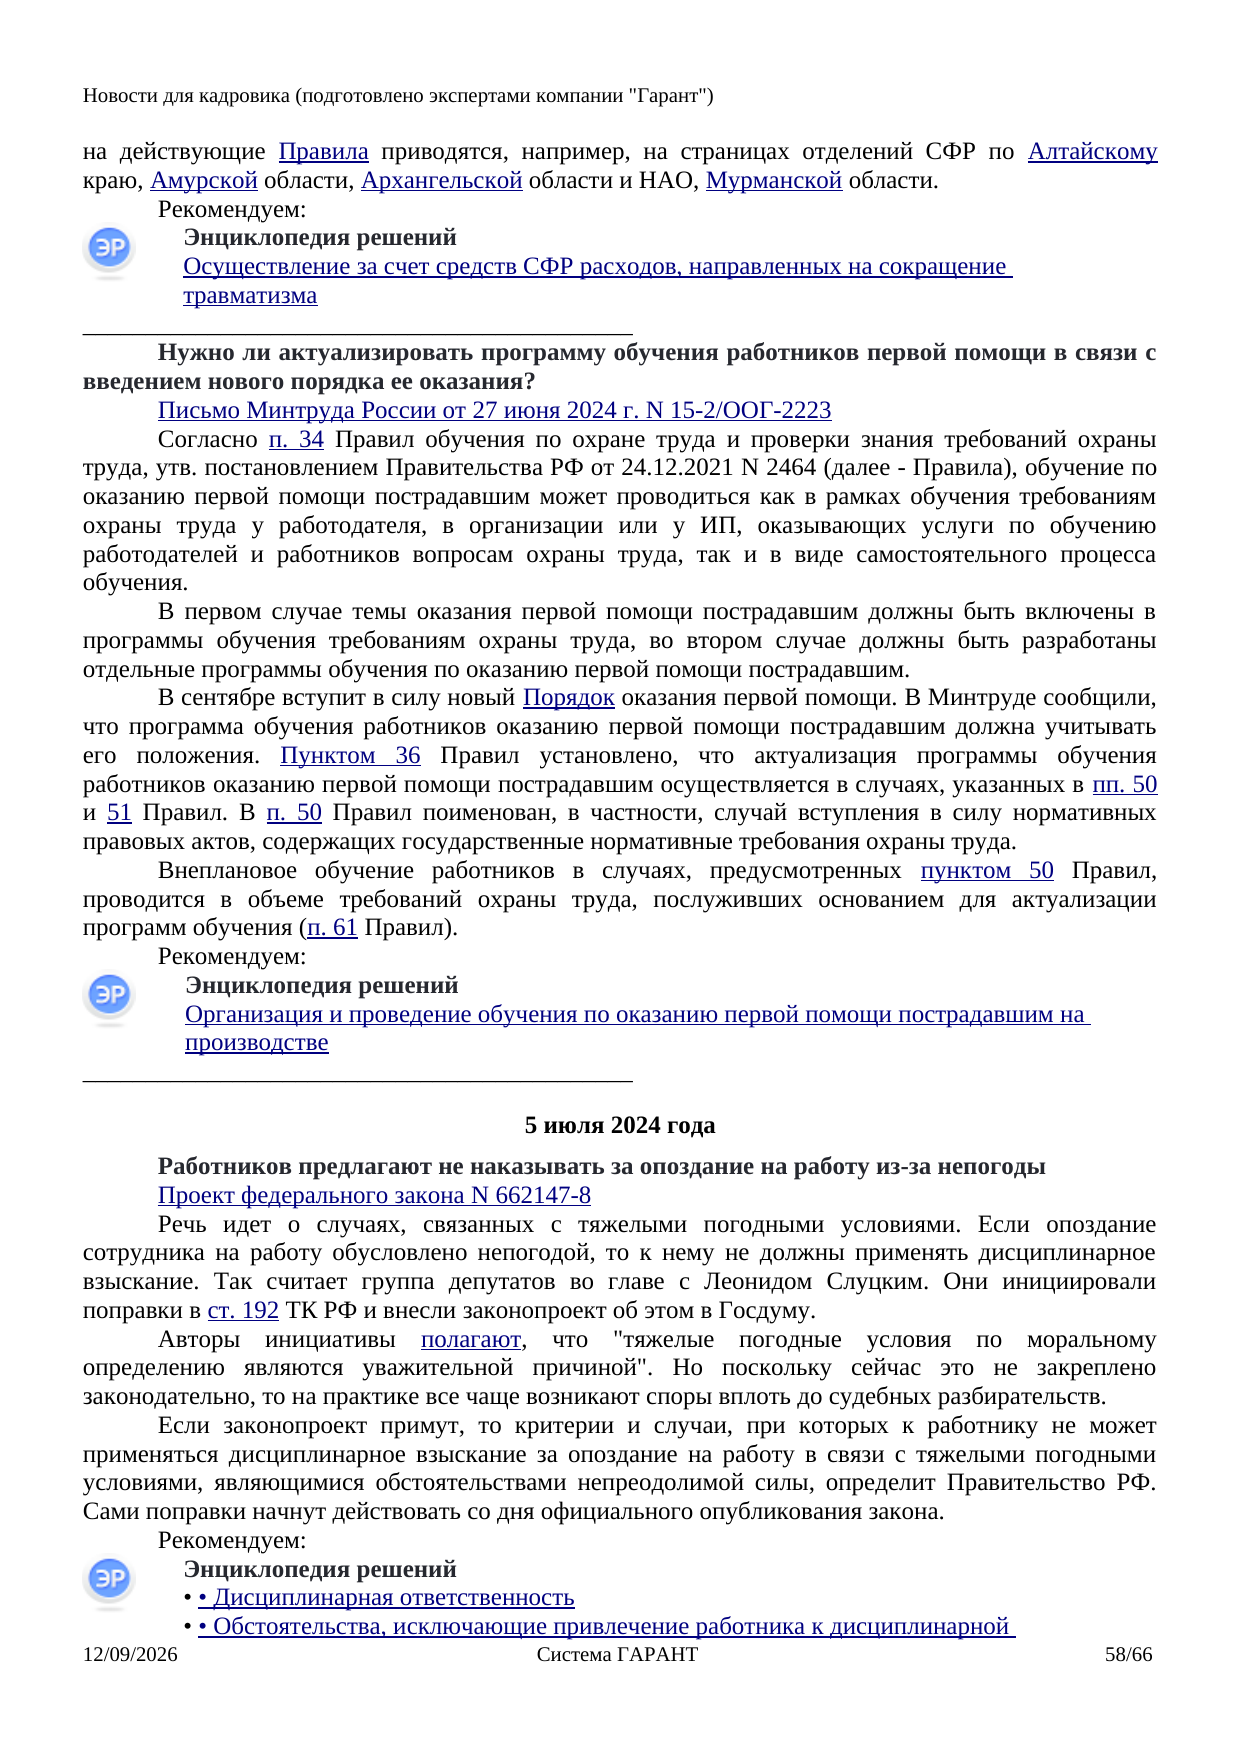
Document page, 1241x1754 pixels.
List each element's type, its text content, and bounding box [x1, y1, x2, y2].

text на действующие Правила приводятся, например, на страницах отделений СФР по Алтайскому краю, Амурской области, Архангельской области и НАО, Мурманской области. [83, 136, 1157, 194]
text ____________________________________________ [83, 309, 1157, 337]
text Внеплановое обучение работников в случаях, предусмотренных пунктом 50 Правил, проводится в объеме требований охраны труда, послуживших основанием для актуализации программ обучения (п. 61 Правил). [83, 855, 1157, 941]
subtitle 5 июля 2024 года [83, 1110, 1157, 1139]
text Рекомендуем: [83, 941, 1157, 970]
picture [82, 969, 136, 1029]
text В первом случае темы оказания первой помощи пострадавшим должны быть включены в программы обучения требованиям охраны труда, во втором случае должны быть разработаны отдельные программы обучения по оказанию первой помощи пострадавшим. [83, 596, 1157, 682]
picture [82, 1553, 136, 1613]
text Рекомендуем: [83, 1525, 1157, 1554]
text Проект федерального закона N 662147-8 [83, 1180, 1157, 1209]
text ____________________________________________ [83, 1056, 1157, 1085]
table_header [83, 1554, 183, 1640]
text Согласно п. 34 Правил обучения по охране труда и проверки знания требований охраны труда, утв. постановлением Правительства РФ от 24.12.2021 N 2464 (далее - Правила), обучение по оказанию первой помощи пострадавшим может проводиться как в рамках обучения требованиям охраны труда у работодателя, в организации или у ИП, оказывающих услуги по обучению работодателей и работников вопросам охраны труда, так и в виде самостоятельного процесса обучения. [83, 424, 1157, 596]
text Если законопроект примут, то критерии и случаи, при которых к работнику не может применяться дисциплинарное взыскание за опоздание на работу в связи с тяжелыми погодными условиями, являющимися обстоятельствами непреодолимой силы, определит Правительство РФ. Сами поправки начнут действовать со дня официального опубликования закона. [83, 1410, 1157, 1525]
picture [82, 222, 136, 282]
text Речь идет о случаях, связанных с тяжелыми погодными условиями. Если опоздание сотрудника на работу обусловлено непогодой, то к нему не должны применять дисциплинарное взыскание. Так считает группа депутатов во главе с Леонидом Слуцким. Они инициировали поправки в ст. 192 ТК РФ и внесли законопроект об этом в Госдуму. [83, 1209, 1157, 1324]
table_header [83, 223, 183, 309]
text В сентябре вступит в силу новый Порядок оказания первой помощи. В Минтруде сообщили, что программа обучения работников оказанию первой помощи пострадавшим должна учитывать его положения. Пунктом 36 Правил установлено, что актуализация программы обучения работников оказанию первой помощи пострадавшим осуществляется в случаях, указанных в пп. 50 и 51 Правил. В п. 50 Правил поименован, в частности, случай вступления в силу нормативных правовых актов, содержащих государственные нормативные требования охраны труда. [83, 682, 1157, 855]
text Рекомендуем: [83, 194, 1157, 222]
text Работников предлагают не наказывать за опоздание на работу из-за непогоды [83, 1151, 1157, 1180]
table_header Энциклопедия решений Осуществление за счет средств СФР расходов, направленных на сокращение травматизма [183, 223, 1104, 309]
table_header Энциклопедия решений • • Дисциплинарная ответственность • • Обстоятельства, исключающие привлечение работника к дисциплинарной [183, 1554, 1104, 1640]
table_header Энциклопедия решений Организация и проведение обучения по оказанию первой помощи пострадавшим на производстве [185, 970, 1134, 1056]
table_header [83, 970, 185, 1056]
text Авторы инициативы полагают, что "тяжелые погодные условия по моральному определению являются уважительной причиной". Но поскольку сейчас это не закреплено законодательно, то на практике все чаще возникают споры вплоть до судебных разбирательств. [83, 1324, 1157, 1410]
text Письмо Минтруда России от 27 июня 2024 г. N 15-2/ООГ-2223 [83, 395, 1157, 424]
text Нужно ли актуализировать программу обучения работников первой помощи в связи с введением нового порядка ее оказания? [83, 337, 1157, 395]
